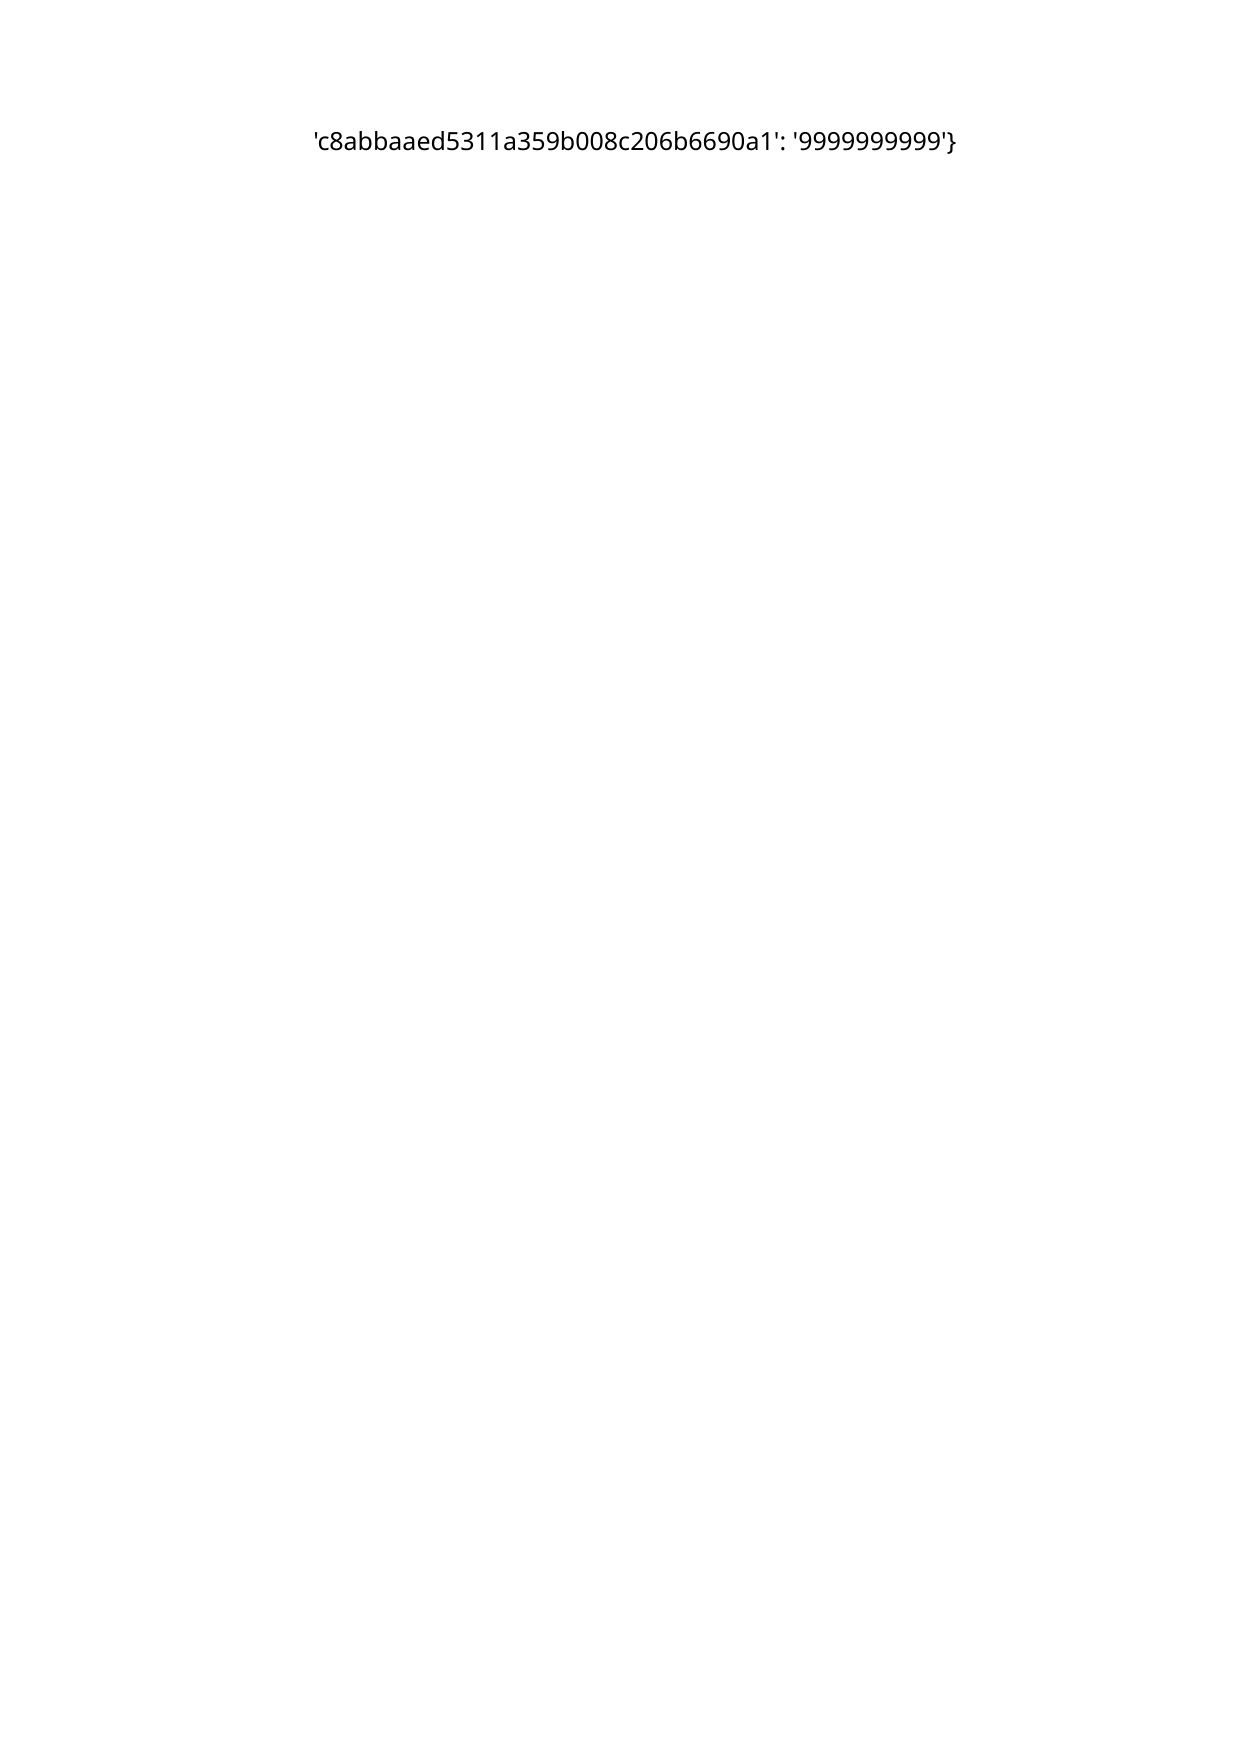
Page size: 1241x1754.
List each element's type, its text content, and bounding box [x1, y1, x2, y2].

table_cell 'c8abbaaed5311a359b008c206b6690a1': '9999999999'} [302, 119, 1123, 164]
table_cell [119, 119, 301, 164]
